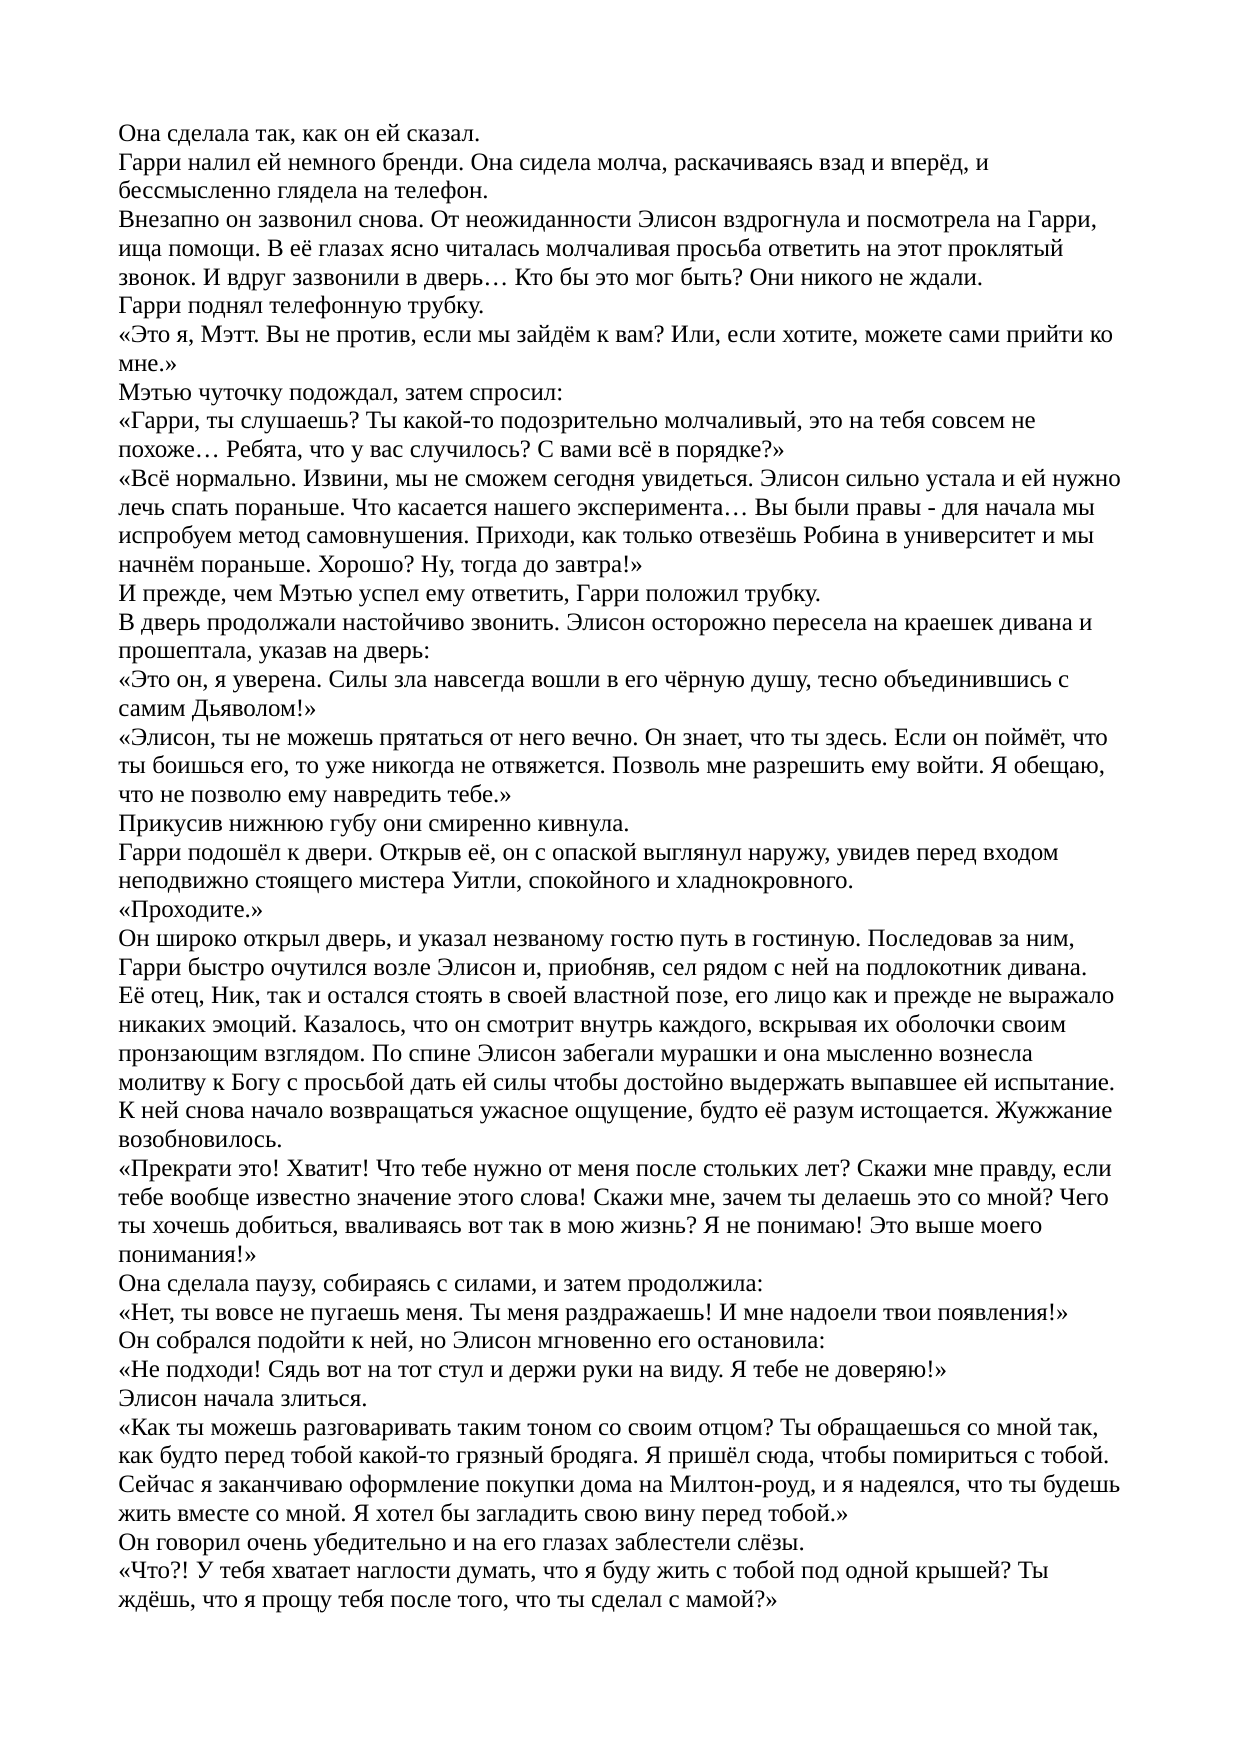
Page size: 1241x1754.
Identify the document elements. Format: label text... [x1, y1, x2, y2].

text Гарри налил ей немного бренди. Она сидела молча, раскачиваясь взад и вперёд, и бессмысленно глядела на телефон. [118, 147, 1122, 204]
text Мэтью чуточку подождал, затем спросил: [118, 377, 1122, 406]
text «Проходите.» [118, 894, 1122, 923]
text «Это он, я уверена. Силы зла навсегда вошли в его чёрную душу, тесно объединившись с самим Дьяволом!» [118, 664, 1122, 722]
text «Нет, ты вовсе не пугаешь меня. Ты меня раздражаешь! И мне надоели твои появления!» [118, 1297, 1122, 1326]
text «Что?! У тебя хватает наглости думать, что я буду жить с тобой под одной крышей? Ты ждёшь, что я прощу тебя после того, что ты сделал с мамой?» [118, 1556, 1122, 1613]
text «Прекрати это! Хватит! Что тебе нужно от меня после стольких лет? Скажи мне правду, если тебе вообще известно значение этого слова! Скажи мне, зачем ты делаешь это со мной? Чего ты хочешь добиться, вваливаясь вот так в мою жизнь? Я не понимаю! Это выше моего понимания!» [118, 1153, 1122, 1268]
text «Не подходи! Сядь вот на тот стул и держи руки на виду. Я тебе не доверяю!» [118, 1354, 1122, 1383]
text Её отец, Ник, так и остался стоять в своей властной позе, его лицо как и прежде не выражало никаких эмоций. Казалось, что он смотрит внутрь каждого, вскрывая их оболочки своим пронзающим взглядом. По спине Элисон забегали мурашки и она мысленно вознесла молитву к Богу с просьбой дать ей силы чтобы достойно выдержать выпавшее ей испытание. К ней снова начало возвращаться ужасное ощущение, будто её разум истощается. Жужжание возобновилось. [118, 981, 1122, 1153]
text Гарри поднял телефонную трубку. [118, 291, 1122, 319]
text «Это я, Мэтт. Вы не против, если мы зайдём к вам? Или, если хотите, можете сами прийти ко мне.» [118, 319, 1122, 377]
text И прежде, чем Мэтью успел ему ответить, Гарри положил трубку. [118, 578, 1122, 607]
text Внезапно он зазвонил снова. От неожиданности Элисон вздрогнула и посмотрела на Гарри, ища помощи. В её глазах ясно читалась молчаливая просьба ответить на этот проклятый звонок. И вдруг зазвонили в дверь… Кто бы это мог быть? Они никого не ждали. [118, 204, 1122, 291]
text Он говорил очень убедительно и на его глазах заблестели слёзы. [118, 1527, 1122, 1556]
text Прикусив нижнюю губу они смиренно кивнула. [118, 808, 1122, 837]
text «Гарри, ты слушаешь? Ты какой-то подозрительно молчаливый, это на тебя совсем не похоже… Ребята, что у вас случилось? С вами всё в порядке?» [118, 406, 1122, 463]
text Он собрался подойти к ней, но Элисон мгновенно его остановила: [118, 1326, 1122, 1354]
text Элисон начала злиться. [118, 1383, 1122, 1412]
text «Всё нормально. Извини, мы не сможем сегодня увидеться. Элисон сильно устала и ей нужно лечь спать пораньше. Что касается нашего эксперимента… Вы были правы - для начала мы испробуем метод самовнушения. Приходи, как только отвезёшь Робина в университет и мы начнём пораньше. Хорошо? Ну, тогда до завтра!» [118, 463, 1122, 578]
text Она сделала так, как он ей сказал. [118, 118, 1122, 147]
text Она сделала паузу, собираясь с силами, и затем продолжила: [118, 1268, 1122, 1297]
text «Элисон, ты не можешь прятаться от него вечно. Он знает, что ты здесь. Если он поймёт, что ты боишься его, то уже никогда не отвяжется. Позволь мне разрешить ему войти. Я обещаю, что не позволю ему навредить тебе.» [118, 722, 1122, 808]
text Он широко открыл дверь, и указал незваному гостю путь в гостиную. Последовав за ним, Гарри быстро очутился возле Элисон и, приобняв, сел рядом с ней на подлокотник дивана. [118, 923, 1122, 981]
text В дверь продолжали настойчиво звонить. Элисон осторожно пересела на краешек дивана и прошептала, указав на дверь: [118, 607, 1122, 664]
text Гарри подошёл к двери. Открыв её, он с опаской выглянул наружу, увидев перед входом неподвижно стоящего мистера Уитли, спокойного и хладнокровного. [118, 837, 1122, 894]
text «Как ты можешь разговаривать таким тоном со своим отцом? Ты обращаешься со мной так, как будто перед тобой какой-то грязный бродяга. Я пришёл сюда, чтобы помириться с тобой. Сейчас я заканчиваю оформление покупки дома на Милтон-роуд, и я надеялся, что ты будешь жить вместе со мной. Я хотел бы загладить свою вину перед тобой.» [118, 1412, 1122, 1527]
